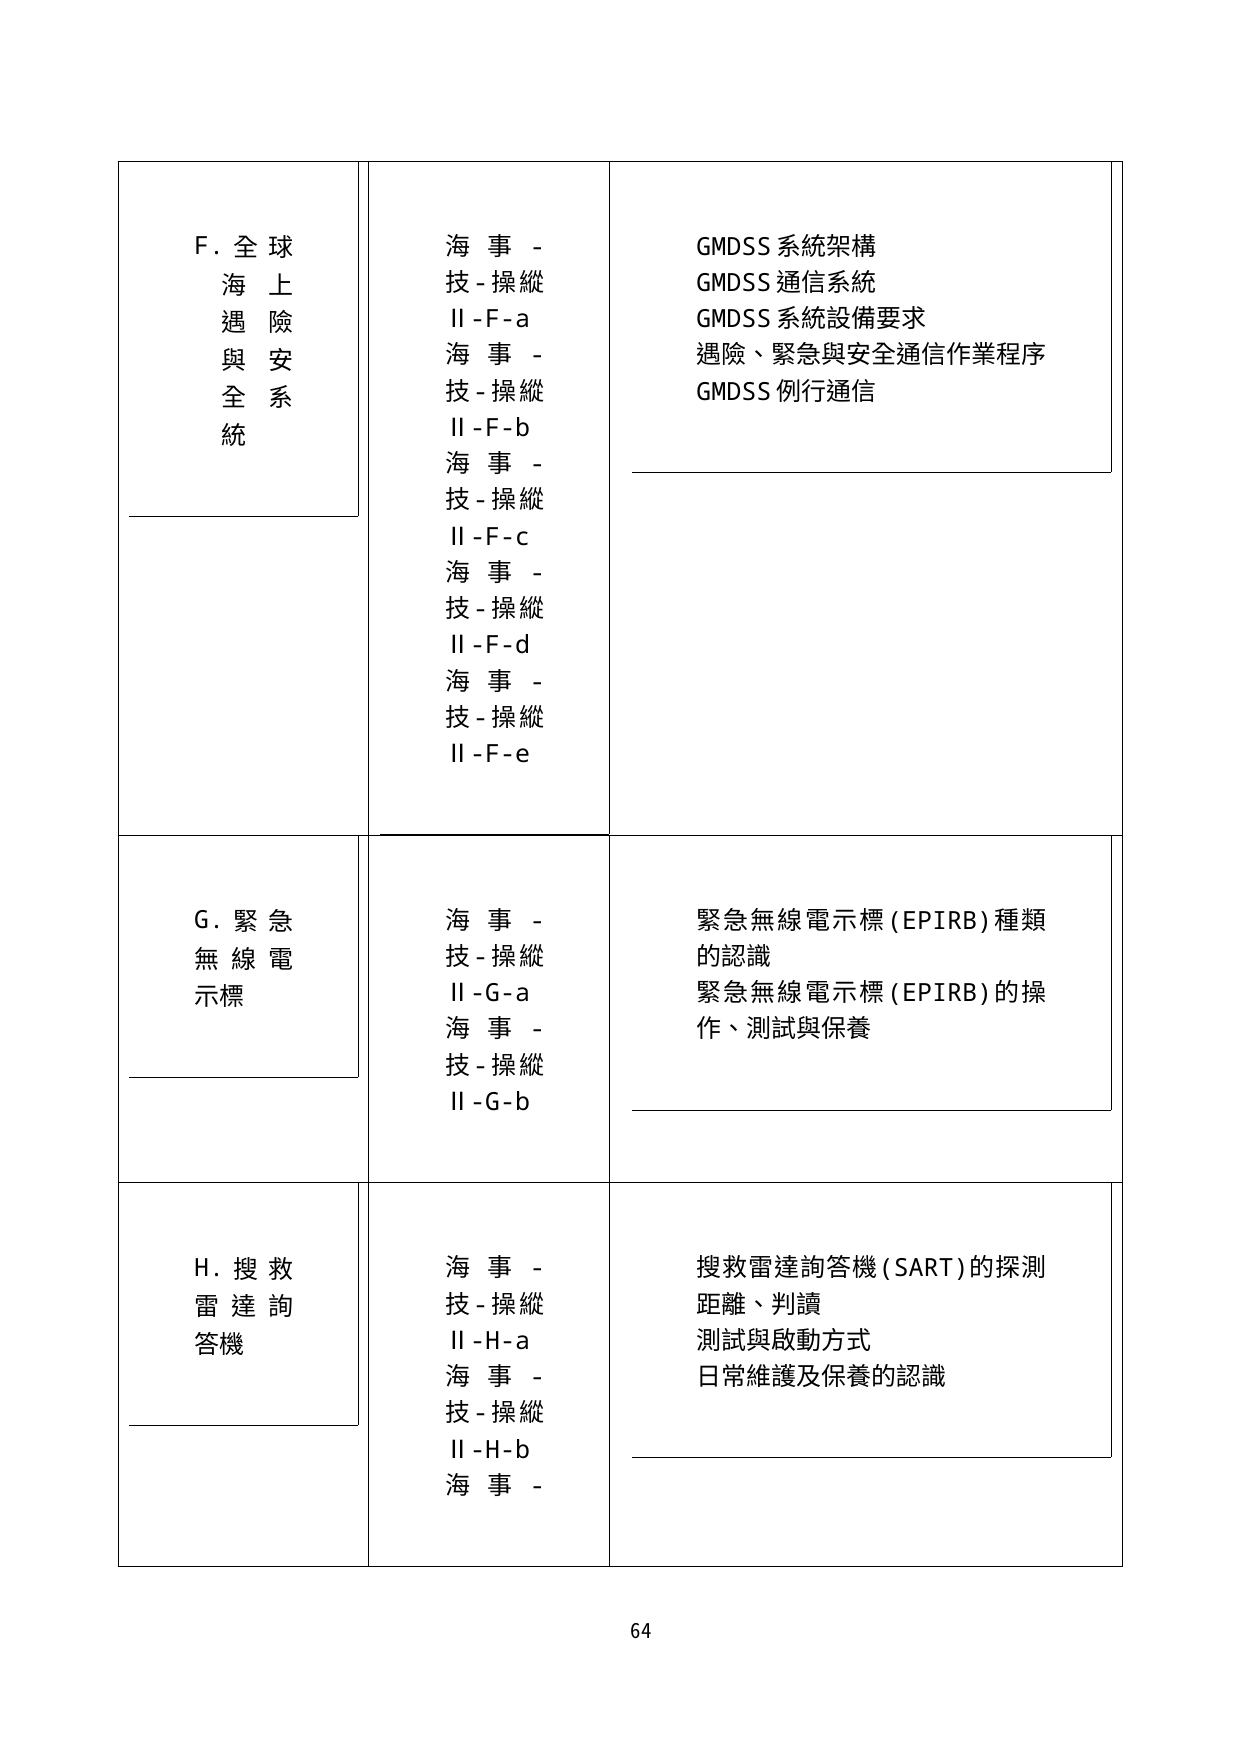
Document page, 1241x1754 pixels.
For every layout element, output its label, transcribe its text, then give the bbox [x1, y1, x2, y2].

table_cell H.搜救雷達詢答機 [119, 1183, 368, 1566]
table_cell 緊急無線電示標(EPIRB)種類的認識 緊急無線電示標(EPIRB)的操作、測試與保養 [620, 836, 1122, 1182]
table_cell 海事-技-操縱Ⅱ-H-a 海事-技-操縱Ⅱ-H-b 海事- [369, 1183, 609, 1566]
table_cell [610, 1183, 620, 1566]
table_cell [610, 162, 620, 834]
table_cell G.緊急無線電示標 [119, 836, 368, 1182]
table_cell [610, 836, 620, 1182]
table_cell 海事-技-操縱Ⅱ-F-a 海事-技-操縱Ⅱ-F-b 海事-技-操縱Ⅱ-F-c 海事-技-操縱Ⅱ-F-d 海事-技-操縱Ⅱ-F-e [369, 162, 609, 834]
table_cell 海事-技-操縱Ⅱ-G-a 海事-技-操縱Ⅱ-G-b [369, 836, 609, 1182]
table_cell 搜救雷達詢答機(SART)的探測距離、判讀 測試與啟動方式 日常維護及保養的認識 [620, 1183, 1122, 1566]
table_cell F.全球海上遇險與安全系統 [119, 162, 368, 834]
table_cell GMDSS系統架構 GMDSS通信系統 GMDSS系統設備要求 遇險、緊急與安全通信作業程序 GMDSS例行通信 [620, 162, 1122, 834]
